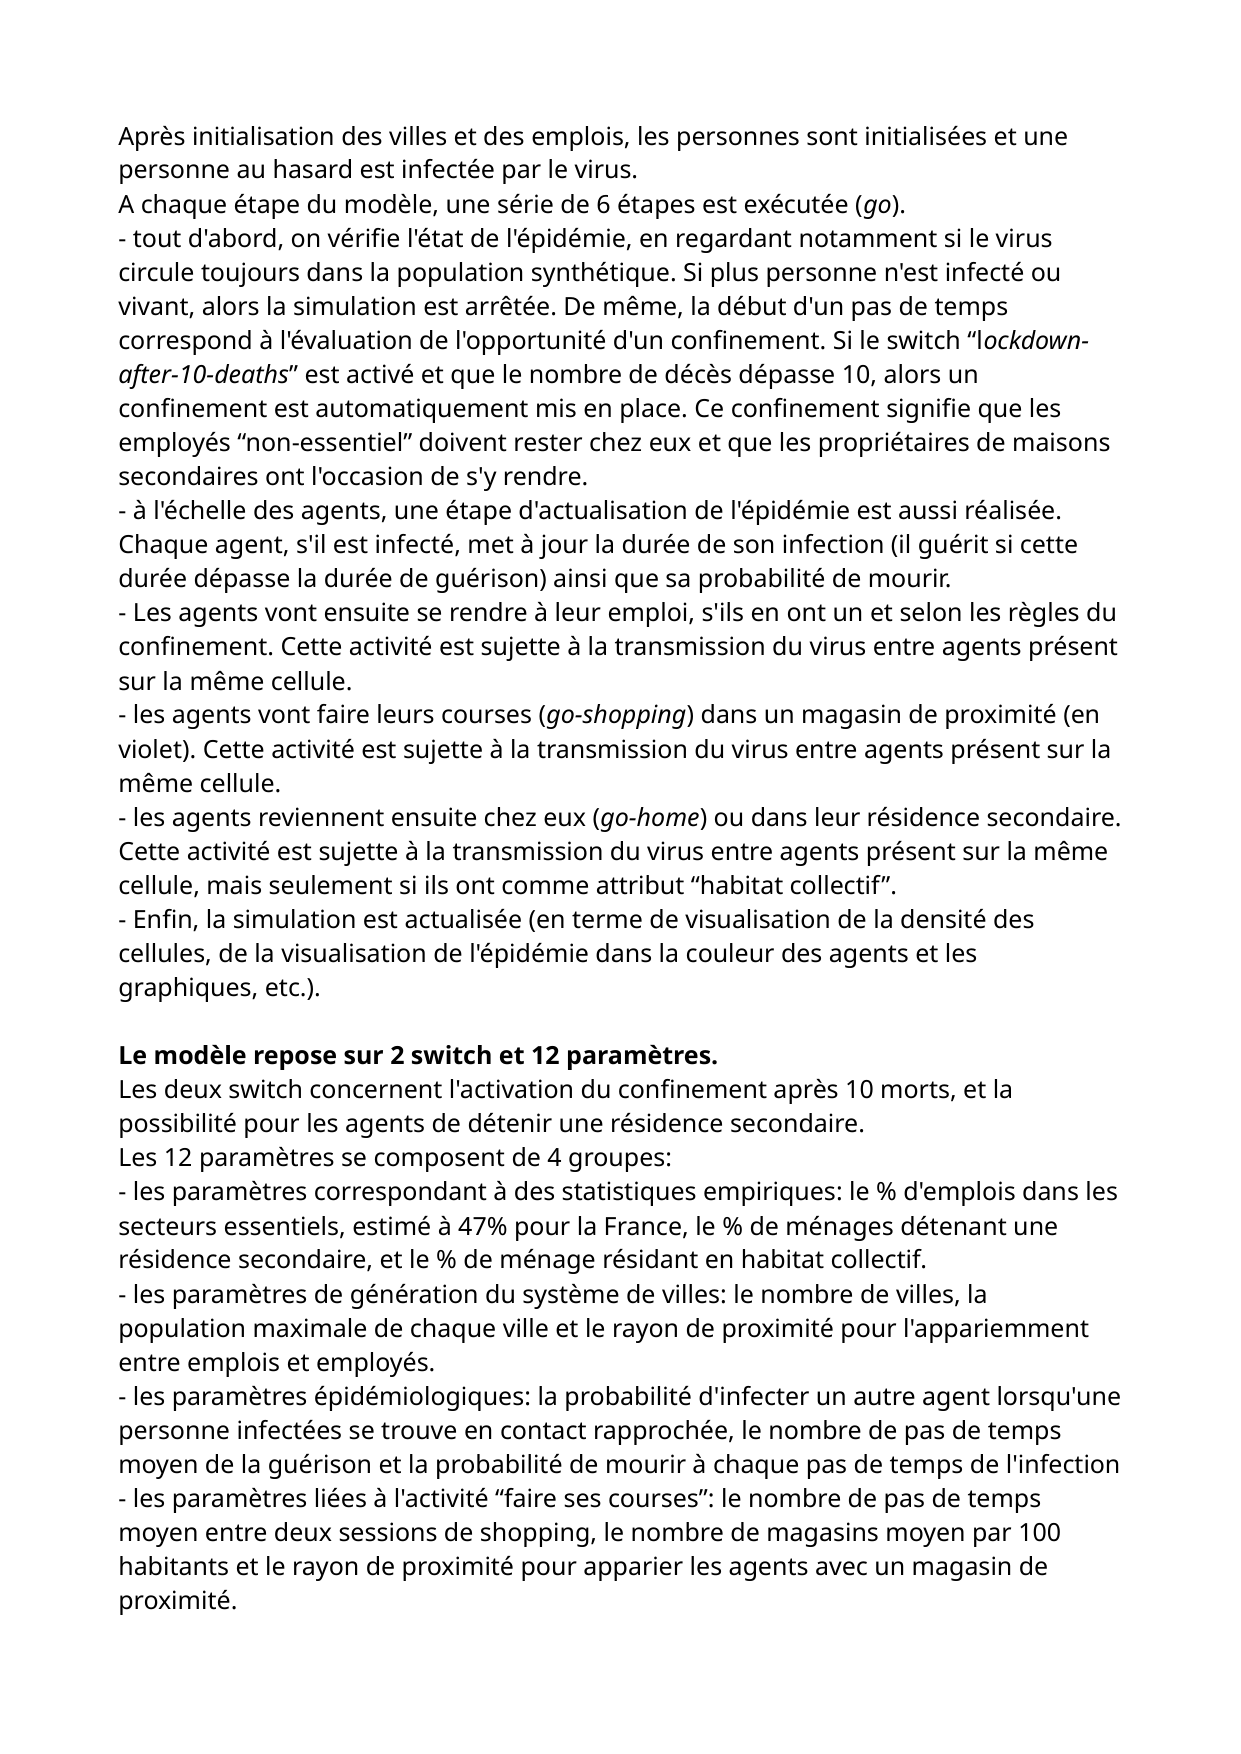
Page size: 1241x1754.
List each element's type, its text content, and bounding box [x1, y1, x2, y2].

text - Enfin, la simulation est actualisée (en terme de visualisation de la densité des cellules, de la visualisation de l'épidémie dans la couleur des agents et les graphiques, etc.). [118, 902, 1122, 1004]
text Après initialisation des villes et des emplois, les personnes sont initialisées et une personne au hasard est infectée par le virus. [118, 118, 1122, 186]
text A chaque étape du modèle, une série de 6 étapes est exécutée (go). [118, 186, 1122, 220]
text - à l'échelle des agents, une étape d'actualisation de l'épidémie est aussi réalisée. Chaque agent, s'il est infecté, met à jour la durée de son infection (il guérit si cette durée dépasse la durée de guérison) ainsi que sa probabilité de mourir. [118, 493, 1122, 595]
text - les paramètres épidémiologiques: la probabilité d'infecter un autre agent lorsqu'une personne infectées se trouve en contact rapprochée, le nombre de pas de temps moyen de la guérison et la probabilité de mourir à chaque pas de temps de l'infection [118, 1378, 1122, 1481]
text - Les agents vont ensuite se rendre à leur emploi, s'ils en ont un et selon les règles du confinement. Cette activité est sujette à la transmission du virus entre agents présent sur la même cellule. [118, 595, 1122, 697]
text Les deux switch concernent l'activation du confinement après 10 morts, et la possibilité pour les agents de détenir une résidence secondaire. [118, 1072, 1122, 1140]
text - les paramètres de génération du système de villes: le nombre de villes, la population maximale de chaque ville et le rayon de proximité pour l'appariemment entre emplois et employés. [118, 1276, 1122, 1378]
text - les agents reviennent ensuite chez eux (go-home) ou dans leur résidence secondaire. Cette activité est sujette à la transmission du virus entre agents présent sur la même cellule, mais seulement si ils ont comme attribut “habitat collectif”. [118, 799, 1122, 902]
text - les paramètres correspondant à des statistiques empiriques: le % d'emplois dans les secteurs essentiels, estimé à 47% pour la France, le % de ménages détenant une résidence secondaire, et le % de ménage résidant en habitat collectif. [118, 1174, 1122, 1276]
text Les 12 paramètres se composent de 4 groupes: [118, 1140, 1122, 1174]
text - les agents vont faire leurs courses (go-shopping) dans un magasin de proximité (en violet). Cette activité est sujette à la transmission du virus entre agents présent sur la même cellule. [118, 697, 1122, 799]
text - tout d'abord, on vérifie l'état de l'épidémie, en regardant notamment si le virus circule toujours dans la population synthétique. Si plus personne n'est infecté ou vivant, alors la simulation est arrêtée. De même, la début d'un pas de temps correspond à l'évaluation de l'opportunité d'un confinement. Si le switch “lockdown-after-10-deaths” est activé et que le nombre de décès dépasse 10, alors un confinement est automatiquement mis en place. Ce confinement signifie que les employés “non-essentiel” doivent rester chez eux et que les propriétaires de maisons secondaires ont l'occasion de s'y rendre. [118, 220, 1122, 493]
text - les paramètres liées à l'activité “faire ses courses”: le nombre de pas de temps moyen entre deux sessions de shopping, le nombre de magasins moyen par 100 habitants et le rayon de proximité pour apparier les agents avec un magasin de proximité. [118, 1481, 1122, 1617]
text Le modèle repose sur 2 switch et 12 paramètres. [118, 1038, 1122, 1072]
